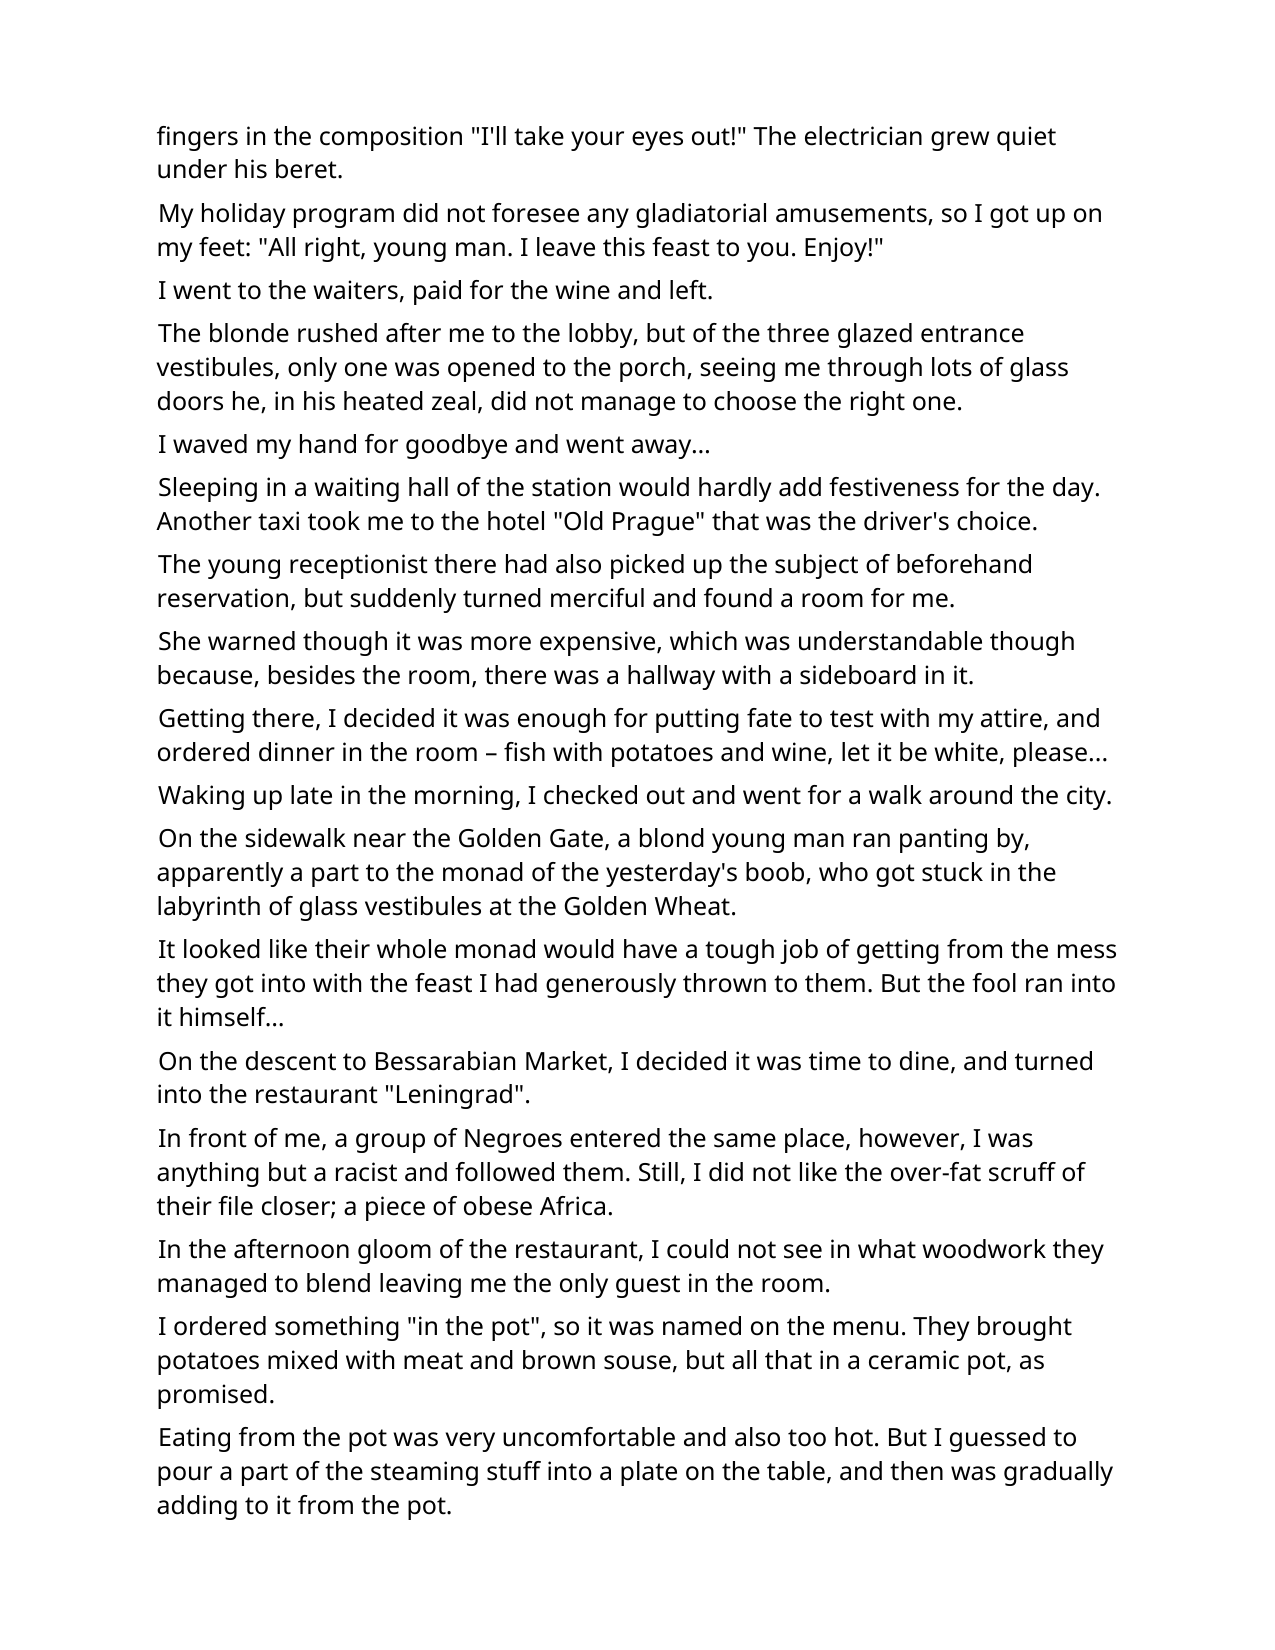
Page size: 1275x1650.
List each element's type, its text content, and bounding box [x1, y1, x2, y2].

text I went to the waiters, paid for the wine and left. [156, 272, 1118, 306]
text My holiday program did not foresee any gladiatorial amusements, so I got up on my feet: "All right, young man. I leave this feast to you. Enjoy!" [156, 195, 1118, 263]
text In the afternoon gloom of the restaurant, I could not see in what woodwork they managed to blend leaving me the only guest in the room. [156, 1231, 1118, 1299]
text Eating from the pot was very uncomfortable and also too hot. But I guessed to pour a part of the steaming stuff into a plate on the table, and then was gradually adding to it from the pot. [156, 1419, 1118, 1522]
text Getting there, I decided it was enough for putting fate to test with my attire, and ordered dinner in the room – fish with potatoes and wine, let it be white, please... [156, 701, 1118, 769]
text The young receptionist there had also picked up the subject of beforehand reservation, but suddenly turned merciful and found a room for me. [156, 547, 1118, 615]
text On the descent to Bessarabian Market, I decided it was time to dine, and turned into the restaurant "Leningrad". [156, 1043, 1118, 1111]
text I waved my hand for goodbye and went away… [156, 426, 1118, 461]
text In front of me, a group of Negroes entered the same place, however, I was anything but a racist and followed them. Still, I did not like the over-fat scruff of their file closer; a piece of obese Africa. [156, 1120, 1118, 1222]
text Waking up late in the morning, I checked out and went for a walk around the city. [156, 778, 1118, 812]
text I ordered something "in the pot", so it was named on the menu. They brought potatoes mixed with meat and brown souse, but all that in a ceramic pot, as promised. [156, 1308, 1118, 1411]
text It looked like their whole monad would have a tough job of getting from the mess they got into with the feast I had generously thrown to them. But the fool ran into it himself… [156, 932, 1118, 1034]
text Sleeping in a waiting hall of the station would hardly add festiveness for the day. Another taxi took me to the hotel "Old Prague" that was the driver's choice. [156, 469, 1118, 538]
text On the sidewalk near the Golden Gate, a blond young man ran panting by, apparently a part to the monad of the yesterday's boob, who got stuck in the labyrinth of glass vestibules at the Golden Wheat. [156, 821, 1118, 923]
text She warned though it was more expensive, which was understandable though because, besides the room, there was a hallway with a sideboard in it. [156, 624, 1118, 692]
text fingers in the composition "I'll take your eyes out!" The electrician grew quiet under his beret. [156, 118, 1118, 186]
text The blonde rushed after me to the lobby, but of the three glazed entrance vestibules, only one was opened to the porch, seeing me through lots of glass doors he, in his heated zeal, did not manage to choose the right one. [156, 315, 1118, 417]
